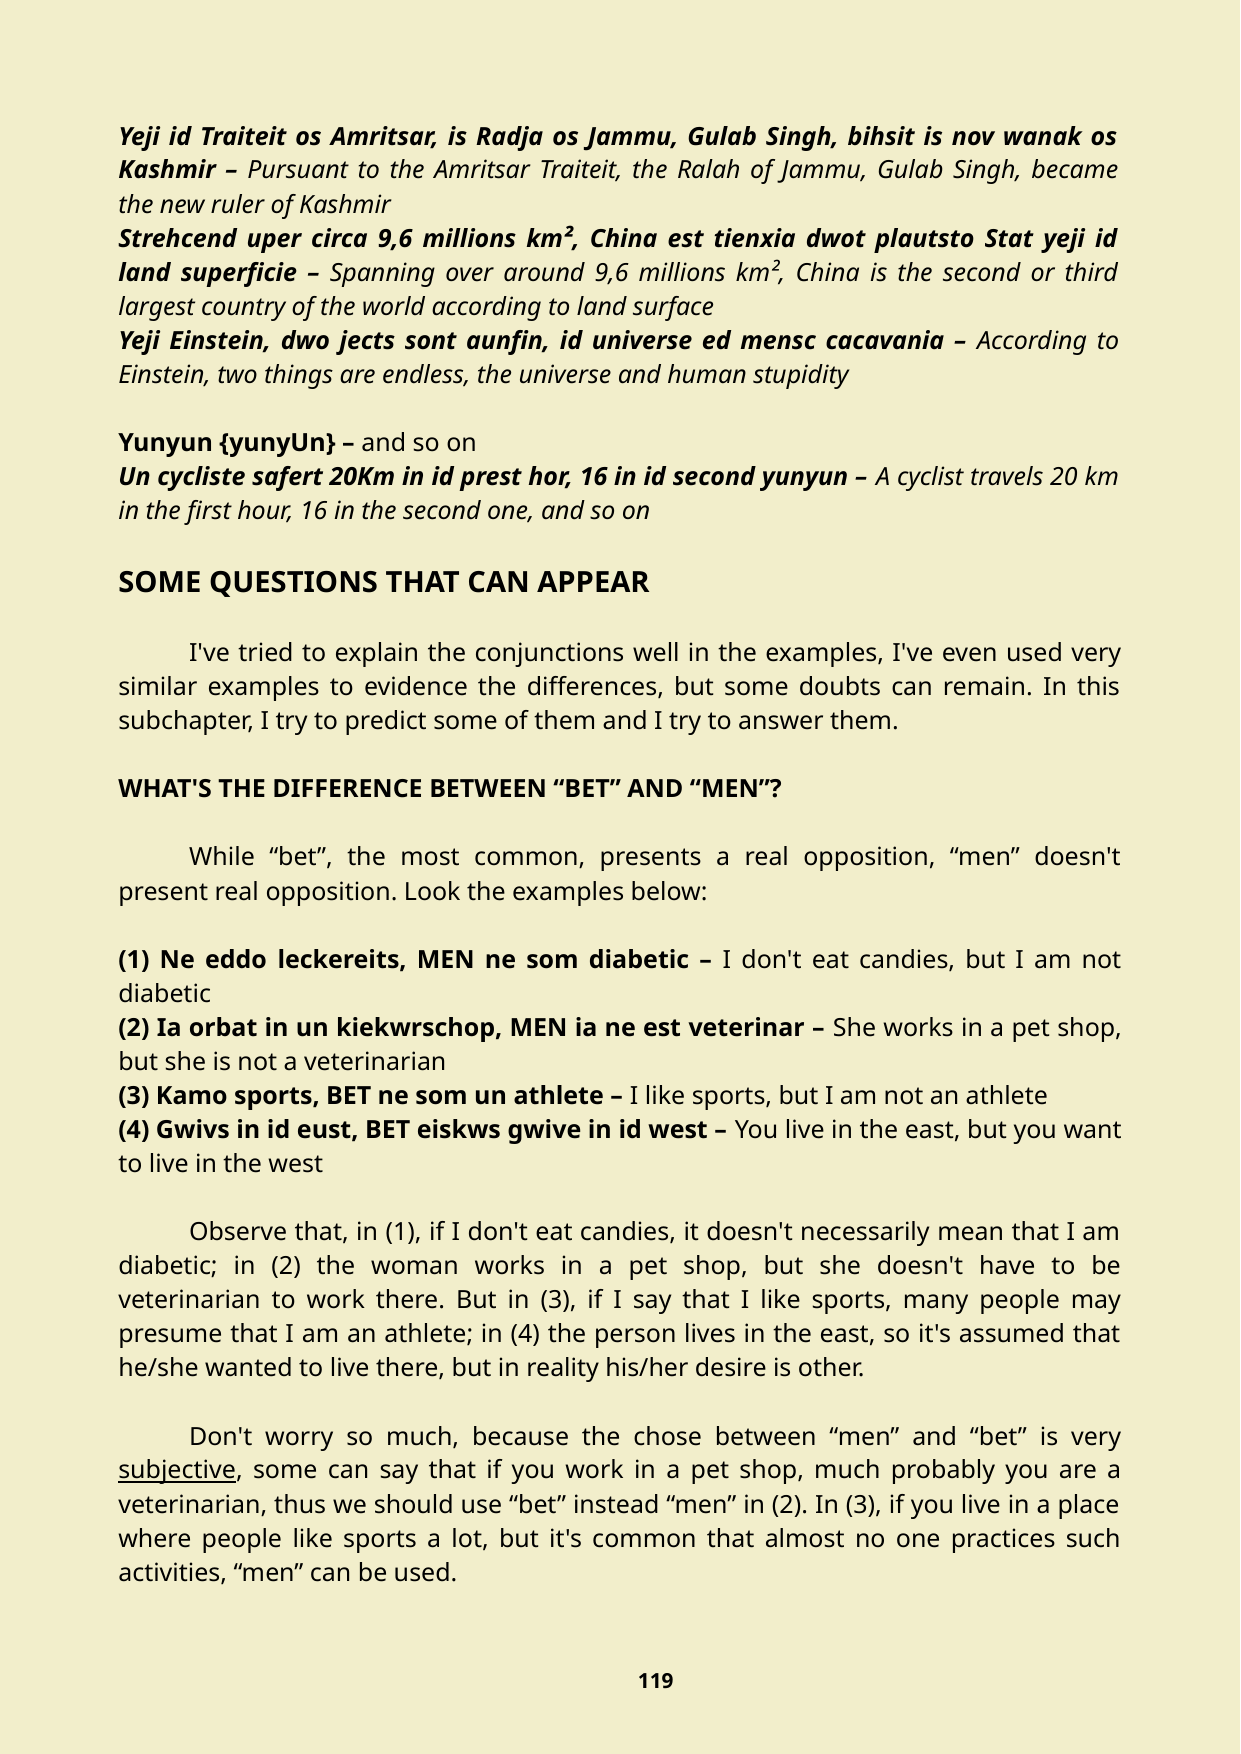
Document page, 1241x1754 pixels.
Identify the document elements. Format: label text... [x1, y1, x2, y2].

text (2) Ia orbat in un kiekwrschop, MEN ia ne est veterinar – She works in a pet shop, but she is not a veterinarian [118, 1009, 1122, 1077]
text Yeji Einstein, dwo jects sont aunfin, id universe ed mensc cacavania – According to Einstein, two things are endless, the universe and human stupidity [118, 322, 1122, 391]
text Yunyun {yunyUn} – and so on [118, 425, 1122, 459]
text While “bet”, the most common, presents a real opposition, “men” doesn't present real opposition. Look the examples below: [118, 839, 1122, 907]
text (4) Gwivs in id eust, BET eiskws gwive in id west – You live in the east, but you want to live in the west [118, 1112, 1122, 1180]
text (3) Kamo sports, BET ne som un athlete – I like sports, but I am not an athlete [118, 1077, 1122, 1112]
text Don't worry so much, because the chose between “men” and “bet” is very subjective, some can say that if you work in a pet shop, much probably you are a veterinarian, thus we should use “bet” instead “men” in (2). In (3), if you live in a place where people like sports a lot, but it's common that almost no one practices such activities, “men” can be used. [118, 1418, 1122, 1588]
text Strehcend uper circa 9,6 millions km², China est tienxia dwot plautsto Stat yeji id land superficie – Spanning over around 9,6 millions km², China is the second or third largest country of the world according to land surface [118, 220, 1122, 322]
text Yeji id Traiteit os Amritsar, is Radja os Jammu, Gulab Singh, bihsit is nov wanak os Kashmir – Pursuant to the Amritsar Traiteit, the Ralah of Jammu, Gulab Singh, became the new ruler of Kashmir [118, 118, 1122, 220]
text I've tried to explain the conjunctions well in the examples, I've even used very similar examples to evidence the differences, but some doubts can remain. In this subchapter, I try to predict some of them and I try to answer them. [118, 635, 1122, 737]
subtitle SOME QUESTIONS THAT CAN APPEAR [118, 561, 1122, 601]
text Observe that, in (1), if I don't eat candies, it doesn't necessarily mean that I am diabetic; in (2) the woman works in a pet shop, but she doesn't have to be veterinarian to work there. But in (3), if I say that I like sports, many people may presume that I am an athlete; in (4) the person lives in the east, so it's assumed that he/she wanted to live there, but in reality his/her desire is other. [118, 1214, 1122, 1384]
text Un cycliste safert 20Km in id prest hor, 16 in id second yunyun – A cyclist travels 20 km in the first hour, 16 in the second one, and so on [118, 459, 1122, 527]
text (1) Ne eddo leckereits, MEN ne som diabetic – I don't eat candies, but I am not diabetic [118, 941, 1122, 1009]
subtitle WHAT'S THE DIFFERENCE BETWEEN “BET” AND “MEN”? [118, 771, 1122, 805]
